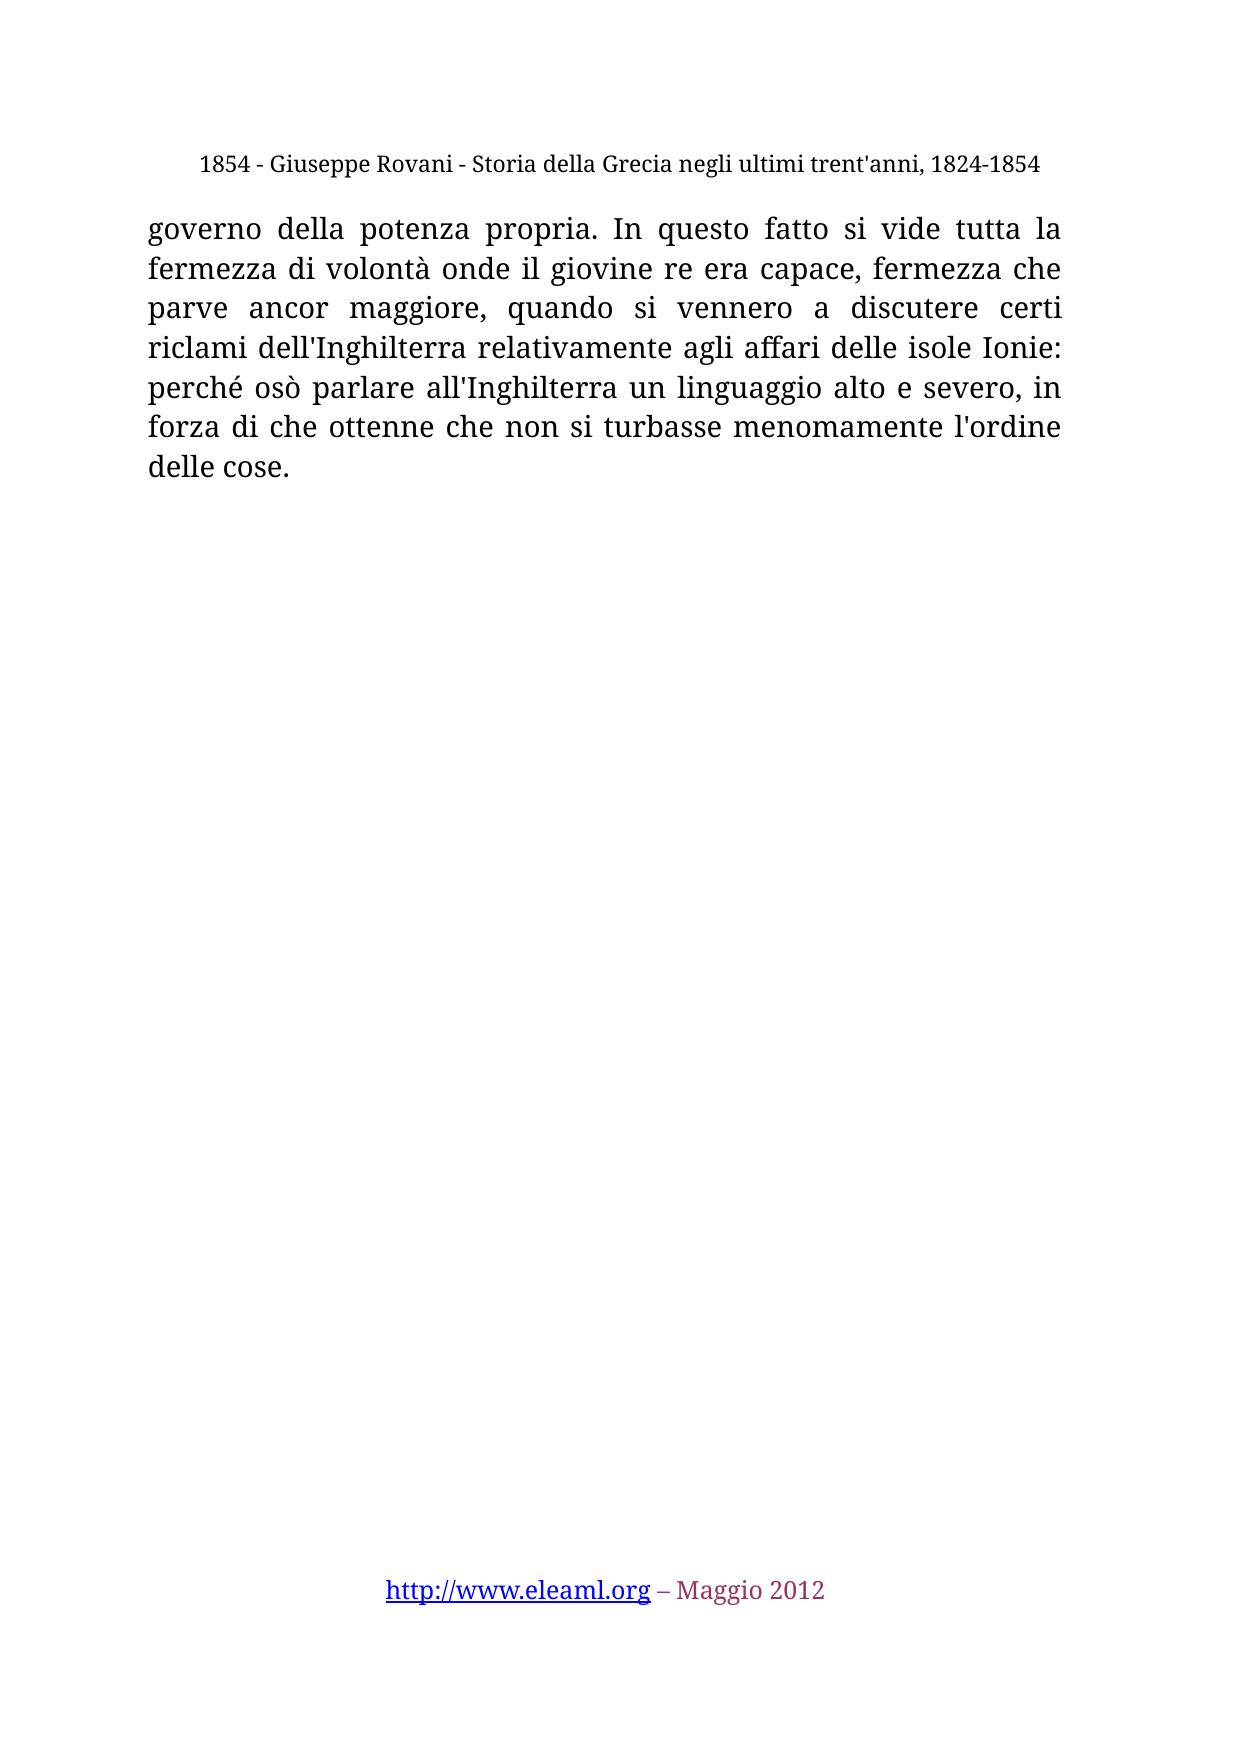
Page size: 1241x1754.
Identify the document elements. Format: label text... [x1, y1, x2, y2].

text governo della potenza propria. In questo fatto si vide tutta la fermezza di volontà onde il giovine re era capace, fermezza che parve ancor maggiore, quando si vennero a discutere certi riclami dell'Inghilterra relativamente agli affari delle isole Ionie: perché osò parlare all'Inghilterra un linguaggio alto e severo, in forza di che ottenne che non si turbasse menomamente l'ordine delle cose. [148, 208, 1063, 486]
